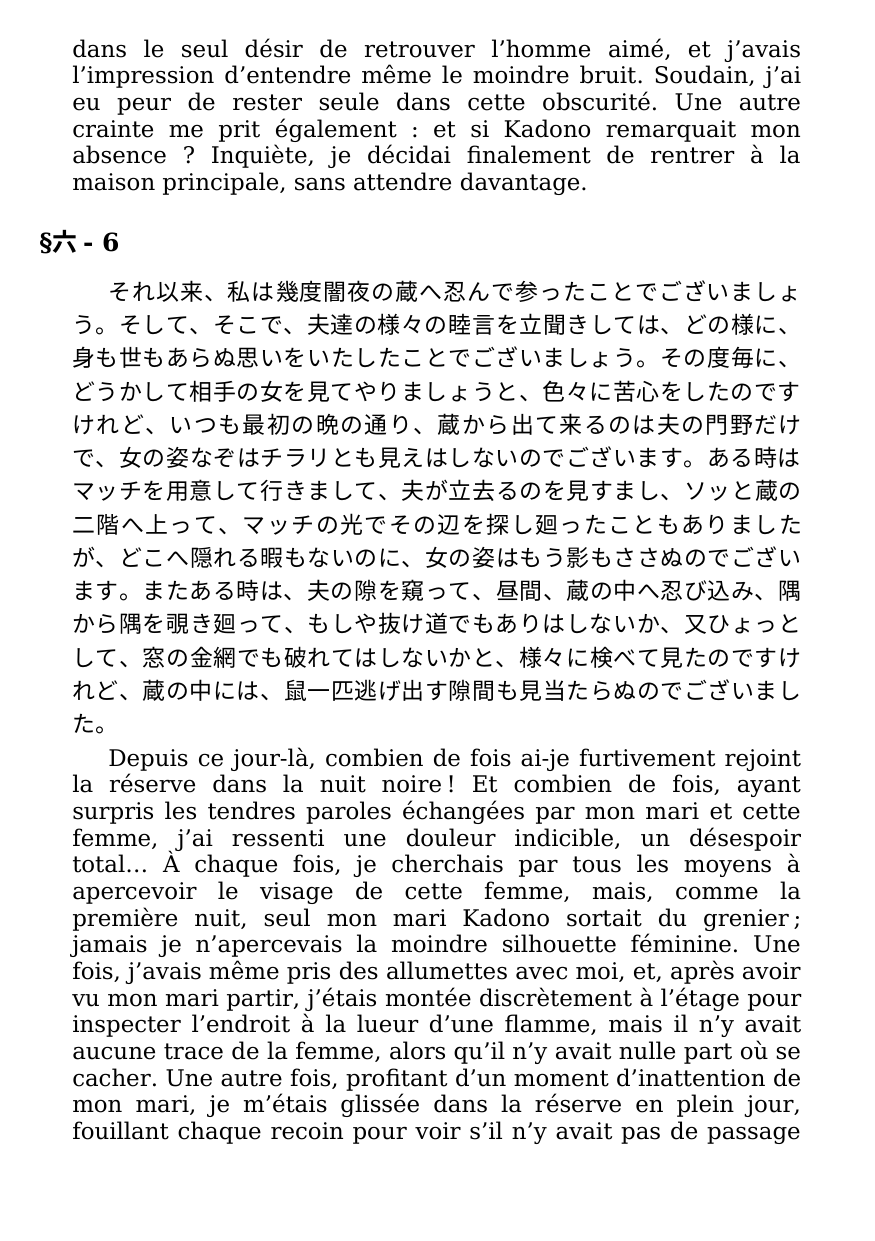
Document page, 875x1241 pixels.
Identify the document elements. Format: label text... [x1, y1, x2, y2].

text Depuis ce jour-là, combien de fois ai-je furtivement rejoint la réserve dans la nuit noire ! Et combien de fois, ayant surpris les tendres paroles échangées par mon mari et cette femme, j’ai ressenti une douleur indicible, un désespoir total… À chaque fois, je cherchais par tous les moyens à apercevoir le visage de cette femme, mais, comme la première nuit, seul mon mari Kadono sortait du grenier ; jamais je n’apercevais la moindre silhouette féminine. Une fois, j’avais même pris des allumettes avec moi, et, après avoir vu mon mari partir, j’étais montée discrètement à l’étage pour inspecter l’endroit à la lueur d’une flamme, mais il n’y avait aucune trace de la femme, alors qu’il n’y avait nulle part où se cacher. Une autre fois, profitant d’un moment d’inattention de mon mari, je m’étais glissée dans la réserve en plein jour, fouillant chaque recoin pour voir s’il n’y avait pas de passage [72, 745, 802, 1145]
text それ以来、私は幾度闇夜の蔵へ忍んで参ったことでございましょう。そして、そこで、夫達の様々の睦言を立聞きしては、どの様に、身も世もあらぬ思いをいたしたことでございましょう。その度毎に、どうかして相手の女を見てやりましょうと、色々に苦心をしたのですけれど、いつも最初の晩の通り、蔵から出て来るのは夫の門野だけで、女の姿なぞはチラリとも見えはしないのでございます。ある時はマッチを用意して行きまして、夫が立去るのを見すまし、ソッと蔵の二階へ上って、マッチの光でその辺を探し廻ったこともありましたが、どこへ隠れる暇もないのに、女の姿はもう影もささぬのでございます。またある時は、夫の隙を窺って、昼間、蔵の中へ忍び込み、隅から隅を覗き廻って、もしや抜け道でもありはしないか、又ひょっとして、窓の金網でも破れてはしないかと、様々に検べて見たのですけれど、蔵の中には、鼠一匹逃げ出す隙間も見当たらぬのでございました。 [72, 274, 802, 739]
text dans le seul désir de retrouver l’homme aimé, et j’avais l’impression d’entendre même le moindre bruit. Soudain, j’ai eu peur de rester seule dans cette obscurité. Une autre crainte me prit également : et si Kadono remarquait mon absence ? Inquiète, je décidai finalement de rentrer à la maison principale, sans attendre davantage. [72, 36, 802, 196]
subtitle §六 - 6 [36, 220, 838, 262]
